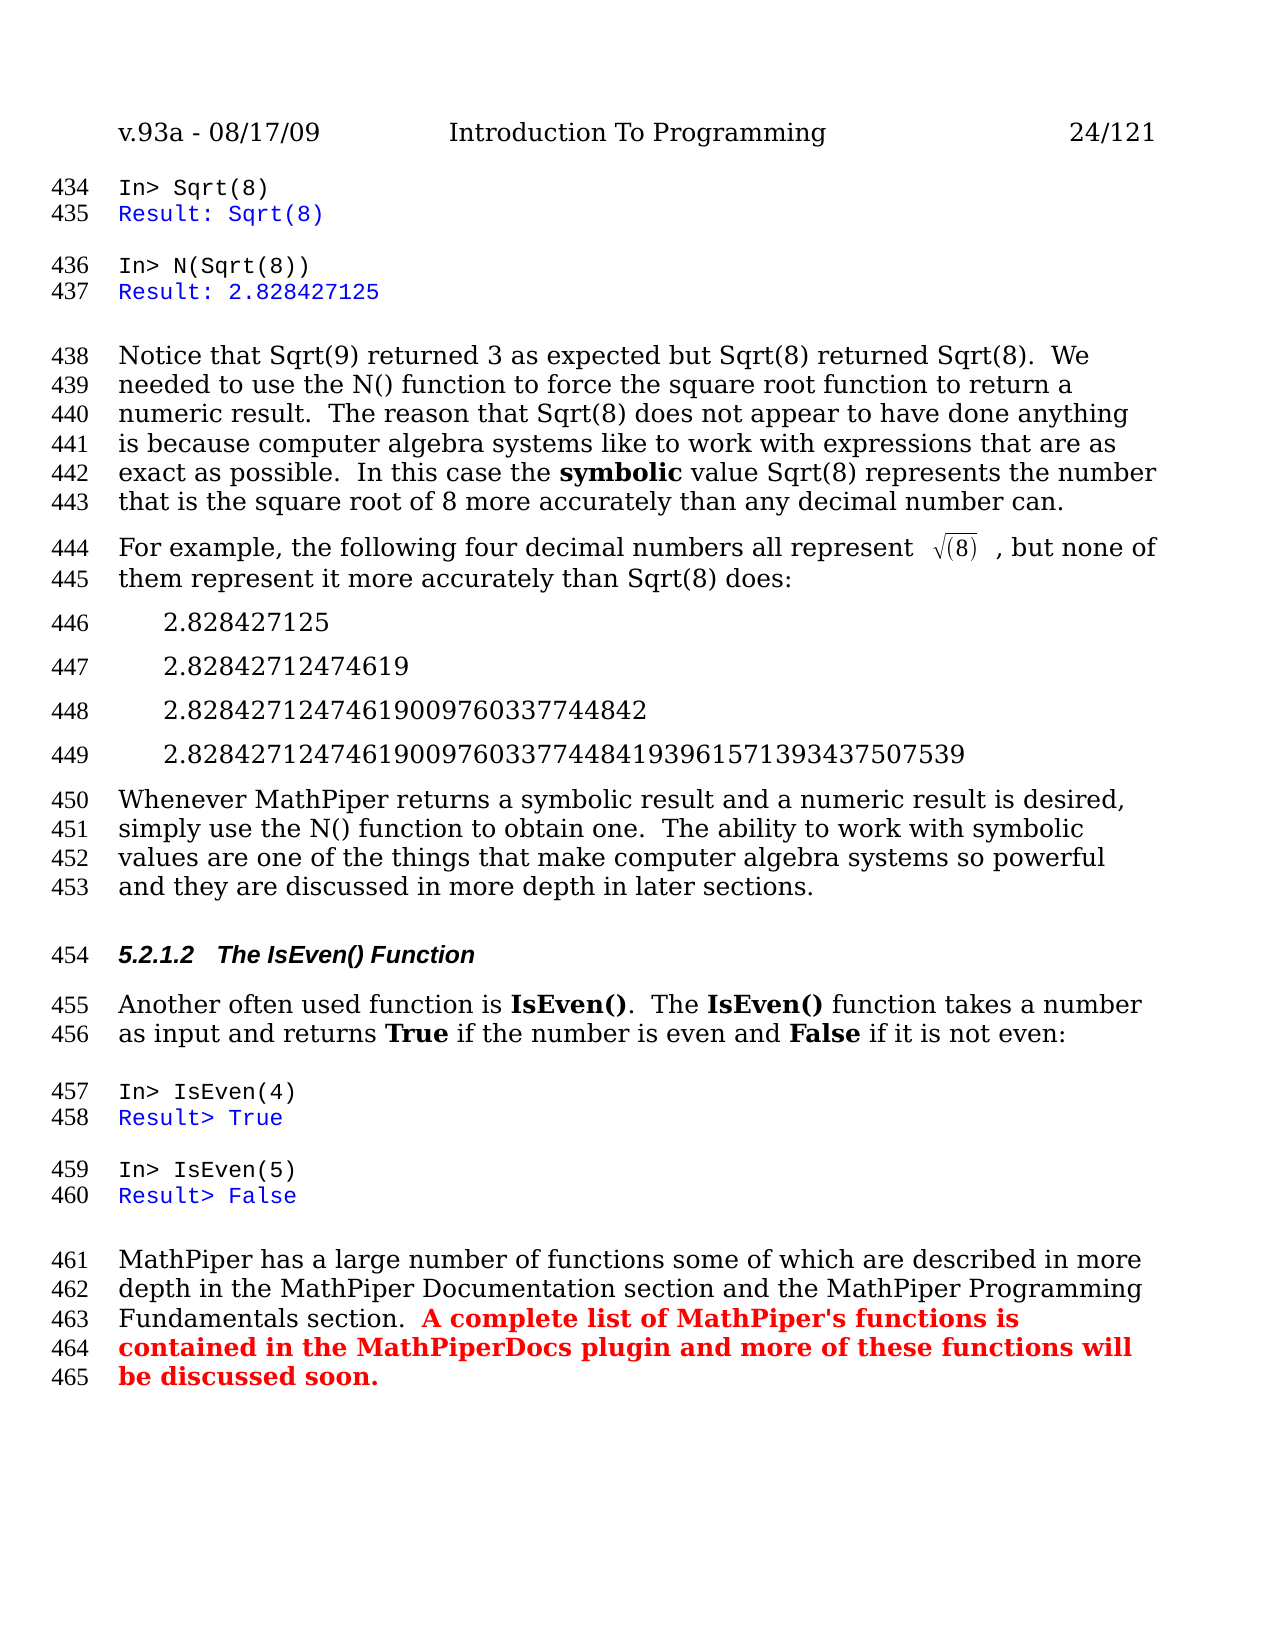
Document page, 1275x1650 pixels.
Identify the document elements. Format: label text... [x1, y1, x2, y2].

text In> Sqrt(8) [118, 177, 1157, 203]
text In> IsEven(5) [118, 1158, 1157, 1184]
text 2.82842712474619 [163, 652, 1157, 681]
text Notice that Sqrt(9) returned 3 as expected but Sqrt(8) returned Sqrt(8). We needed to use the N() function to force the square root function to return a numeric result. The reason that Sqrt(8) does not appear to have done anything is because computer algebra systems like to work with expressions that are as exact as possible. In this case the symbolic value Sqrt(8) represents the number that is the square root of 8 more accurately than any decimal number can. [118, 341, 1157, 517]
text 2.82842712474619009760337744842 [163, 696, 1157, 726]
text For example, the following four decimal numbers all represent, but none of them represent it more accurately than Sqrt(8) does: [118, 532, 1157, 593]
text Whenever MathPiper returns a symbolic result and a numeric result is desired, simply use the N() function to obtain one. The ability to work with symbolic values are one of the things that make computer algebra systems so powerful and they are discussed in more depth in later sections. [118, 785, 1157, 901]
text In> N(Sqrt(8)) [118, 254, 1157, 281]
text 2.828427125 [163, 608, 1157, 637]
text Result> False [118, 1184, 1157, 1210]
text Result> True [118, 1107, 1157, 1133]
text 2.8284271247461900976033774484193961571393437507539 [163, 741, 1157, 770]
text Another often used function is IsEven(). The IsEven() function takes a number as input and returns True if the number is even and False if it is not even: [118, 990, 1157, 1049]
text Result: 2.828427125 [118, 281, 1157, 306]
text In> IsEven(4) [118, 1081, 1157, 1107]
subtitle The IsEven() Function [118, 941, 1157, 969]
text Result: Sqrt(8) [118, 203, 1157, 229]
text MathPiper has a large number of functions some of which are described in more depth in the MathPiper Documentation section and the MathPiper Programming Fundamentals section. A complete list of MathPiper's functions is contained in the MathPiperDocs plugin and more of these functions will be discussed soon. [118, 1245, 1157, 1392]
